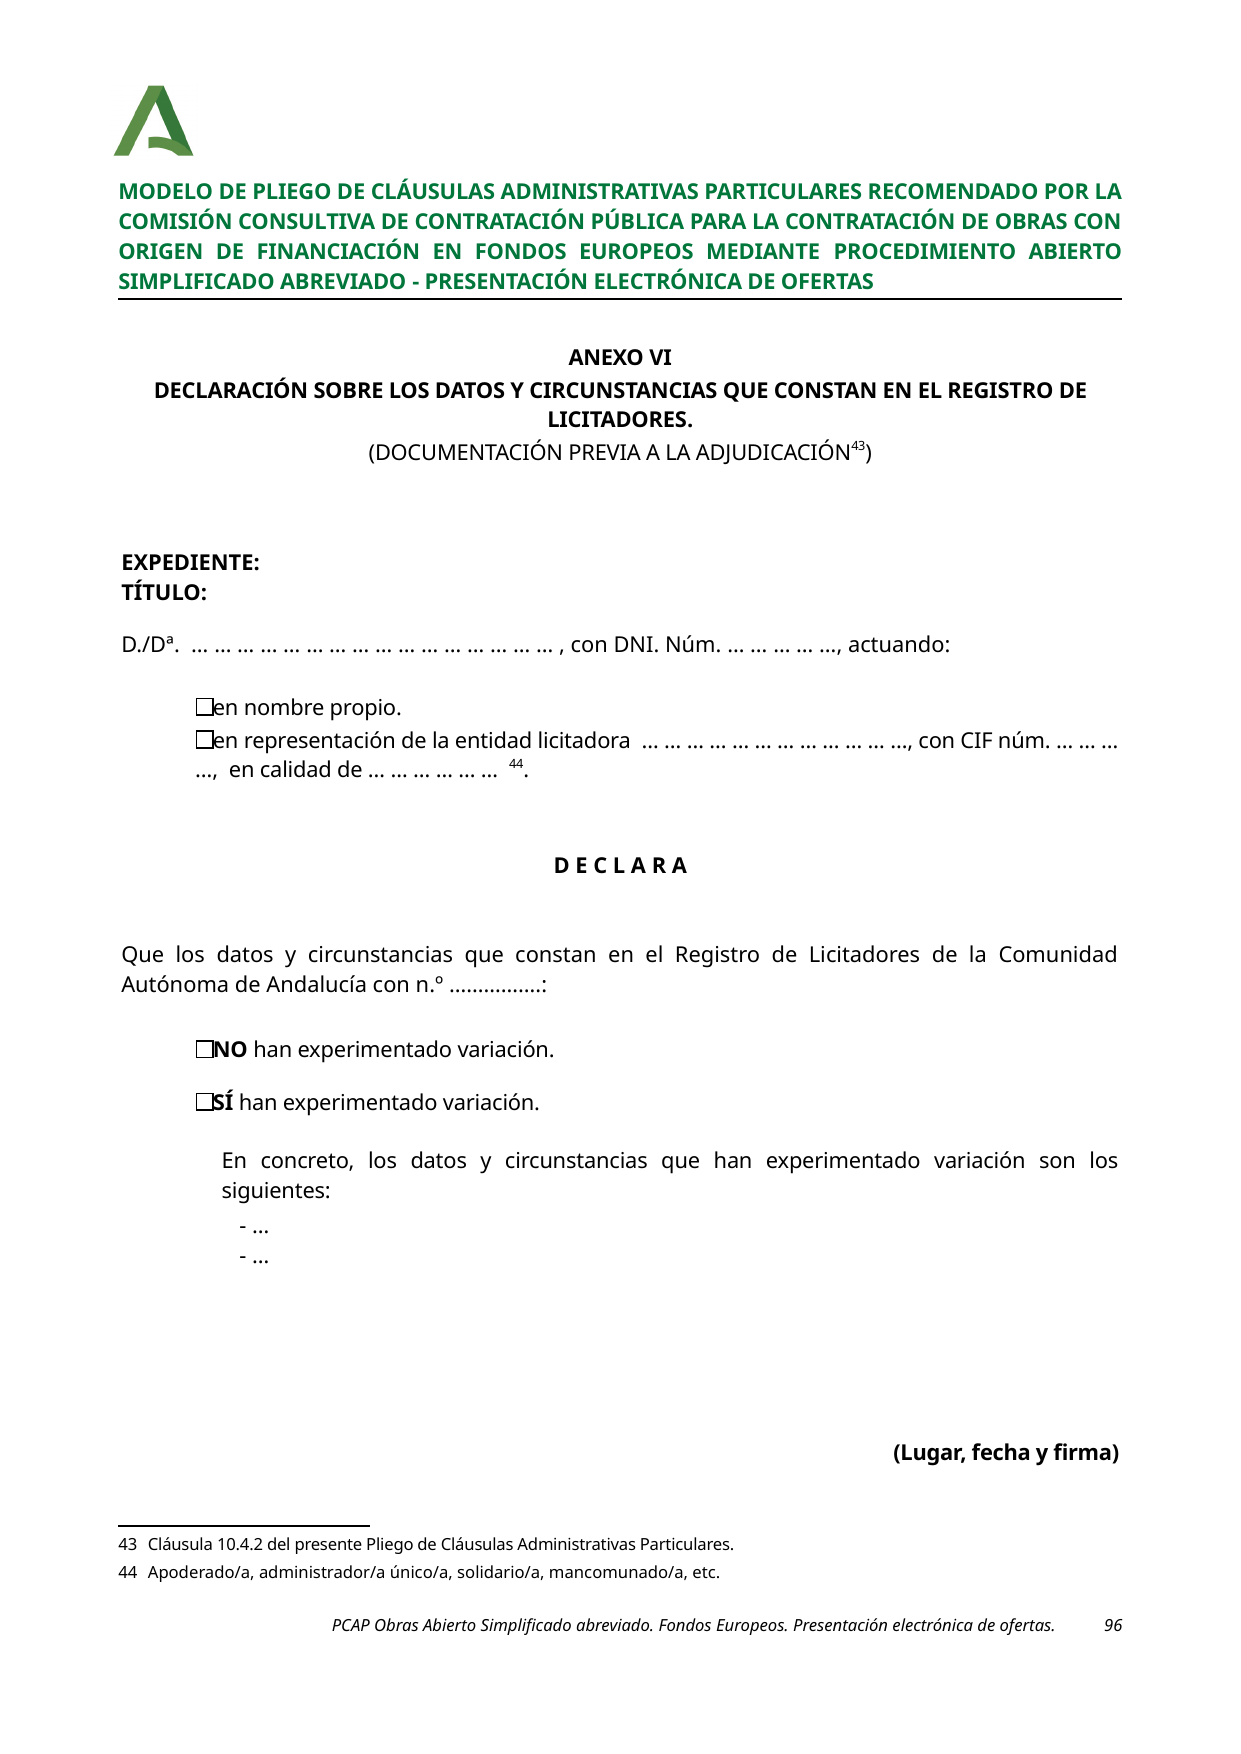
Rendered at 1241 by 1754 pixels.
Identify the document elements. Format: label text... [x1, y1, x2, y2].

text NO han experimentado variación. [192, 1031, 1122, 1064]
text Cláusula 10.4.2 del presente Pliego de Cláusulas Administrativas Particulares. [118, 1532, 1122, 1555]
text Que los datos y circunstancias que constan en el Registro de Licitadores de la Comunidad Autónoma de Andalucía con n.º …………….: [118, 939, 1122, 999]
text TÍTULO: [118, 577, 1122, 607]
text SÍ han experimentado variación. [192, 1087, 1122, 1117]
text (Lugar, fecha y firma) [118, 1437, 1122, 1469]
text en representación de la entidad licitadora … … … … … … … … … … … …, con CIF núm. … … … …, en calidad de … … … … … … . [192, 722, 1122, 787]
picture [109, 81, 198, 160]
text - … [236, 1240, 1122, 1273]
text MODELO DE PLIEGO DE CLÁUSULAS ADMINISTRATIVAS PARTICULARES RECOMENDADO POR LA COMISIÓN CONSULTIVA DE CONTRATACIÓN PÚBLICA PARA LA CONTRATACIÓN DE OBRAS CON ORIGEN DE FINANCIACIÓN EN FONDOS EUROPEOS MEDIANTE PROCEDIMIENTO ABIERTO SIMPLIFICADO ABREVIADO - PRESENTACIÓN ELECTRÓNICA DE OFERTAS [118, 176, 1122, 298]
text DECLARACIÓN SOBRE LOS DATOS Y CIRCUNSTANCIAS QUE CONSTAN EN EL REGISTRO DE LICITADORES. [118, 372, 1122, 437]
text D./Dª. … … … … … … … … … … … … … … … … , con DNI. Núm. … … … … …, actuando: [118, 629, 1122, 659]
text (DOCUMENTACIÓN PREVIA A LA ADJUDICACIÓN) [118, 437, 1122, 467]
text EXPEDIENTE: [118, 547, 1122, 577]
text en nombre propio. [189, 692, 1122, 722]
text ANEXO VI [118, 342, 1122, 372]
text Apoderado/a, administrador/a único/a, solidario/a, mancomunado/a, etc. [118, 1561, 1122, 1584]
text D E C L A R A [118, 850, 1122, 879]
text En concreto, los datos y circunstancias que han experimentado variación son los siguientes: [218, 1142, 1122, 1208]
text - … [236, 1208, 1122, 1240]
